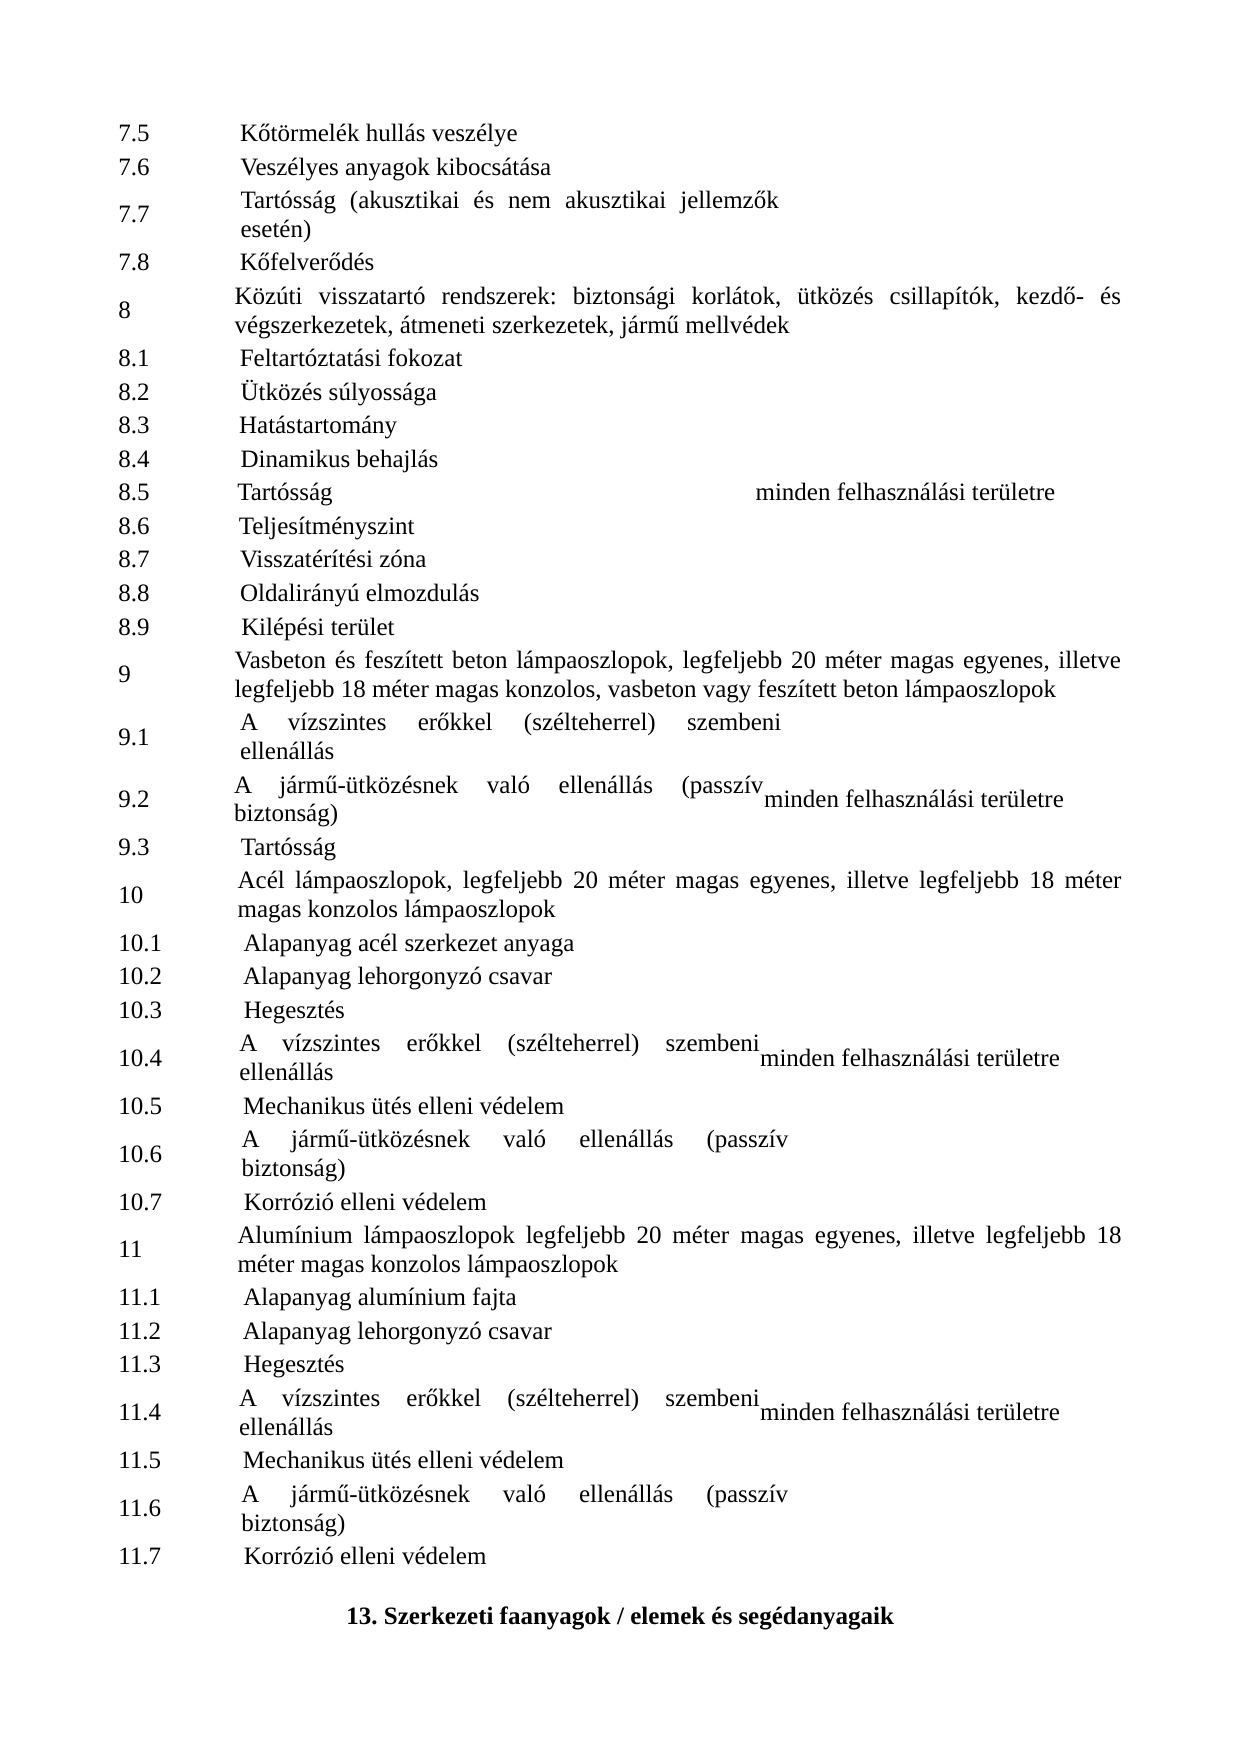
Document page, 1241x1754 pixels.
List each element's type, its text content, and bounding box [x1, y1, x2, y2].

table_header [779, 1541, 1122, 1570]
table_header [782, 248, 1122, 276]
table_header Alapanyag lehorgonyzó csavar [243, 961, 782, 990]
table_header Dinamikus behajlás [240, 444, 779, 473]
table_header 8.7 [118, 545, 240, 573]
table_header A jármű-ütközésnek való ellenállás (passzív biztonság) [241, 1124, 788, 1182]
table_header Visszatérítési zóna [240, 545, 782, 573]
table_header [780, 1283, 1122, 1311]
table_header 11.5 [118, 1445, 243, 1474]
table_header [779, 377, 1122, 406]
table_header Feltartóztatási fokozat [240, 343, 783, 372]
table_header 8.1 [118, 343, 239, 372]
table_header [782, 961, 1122, 990]
table_header 8.4 [118, 444, 240, 473]
table_header 10.4 [118, 1029, 239, 1086]
table_header 7.8 [118, 248, 239, 276]
table_header [780, 118, 1122, 147]
table_header minden felhasználási területre [764, 770, 1122, 827]
table_header [782, 708, 1122, 765]
table_header Alumínium lámpaoszlopok legfeljebb 20 méter magas egyenes, illetve legfeljebb 18 méter magas konzolos lámpaoszlopok [237, 1220, 1122, 1278]
table_header [782, 1316, 1122, 1345]
table_header 11.4 [118, 1383, 239, 1441]
table_header 11.3 [118, 1350, 243, 1378]
table_header [780, 578, 1122, 607]
table_header [780, 995, 1122, 1024]
table_header 10.3 [118, 995, 243, 1024]
table_header 8.9 [118, 612, 241, 640]
table_header 10 [118, 866, 237, 923]
table_header 11.1 [118, 1283, 243, 1311]
table_header 9.2 [118, 770, 234, 827]
table_header 10.5 [118, 1091, 243, 1119]
table_header A vízszintes erőkkel (szélteherrel) szembeni ellenállás [240, 708, 782, 765]
table_header 11.2 [118, 1316, 243, 1345]
table_header minden felhasználási területre [760, 1383, 1122, 1441]
table_header A jármű-ütközésnek való ellenállás (passzív biztonság) [241, 1479, 788, 1536]
table_header 11.6 [118, 1479, 241, 1536]
table_header 10.1 [118, 928, 243, 957]
table_header [780, 1350, 1122, 1378]
table_header [787, 511, 1122, 540]
table_header 9.3 [118, 832, 241, 861]
table_header [783, 343, 1122, 372]
table_header [779, 185, 1122, 243]
table_header Hatástartomány [239, 410, 784, 439]
table_header minden felhasználási területre [755, 478, 1122, 506]
table_header 8.2 [118, 377, 240, 406]
table_header Oldalirányú elmozdulás [240, 578, 780, 607]
table_header [782, 1091, 1122, 1119]
table_header Közúti visszatartó rendszerek: biztonsági korlátok, ütközés csillapítók, kezdő- és végszerkezetek, átmeneti szerkezetek, jármű mellvédek [234, 281, 1122, 338]
table_header 7.6 [118, 152, 240, 180]
table_header Alapanyag lehorgonyzó csavar [243, 1316, 782, 1345]
table_header [785, 410, 1122, 439]
table_header 9 [118, 645, 234, 703]
table_header [781, 928, 1122, 957]
table_header Veszélyes anyagok kibocsátása [240, 152, 780, 180]
table_header [777, 612, 1122, 640]
table_header 8.8 [118, 578, 240, 607]
table_header [778, 832, 1122, 861]
table_header Alapanyag acél szerkezet anyaga [243, 928, 781, 957]
table_header Ütközés súlyossága [240, 377, 779, 406]
table_header Kőfelverődés [240, 248, 782, 276]
table_header Tartósság (akusztikai és nem akusztikai jellemzők esetén) [240, 185, 779, 243]
table_header [780, 152, 1122, 180]
table_header Alapanyag alumínium fajta [243, 1283, 780, 1311]
table_header Kőtörmelék hullás veszélye [240, 118, 780, 147]
table_header 7.5 [118, 118, 240, 147]
table_header Mechanikus ütés elleni védelem [243, 1445, 782, 1474]
table_header 11 [118, 1220, 237, 1278]
table_header A vízszintes erőkkel (szélteherrel) szembeni ellenállás [239, 1383, 760, 1441]
table_header Hegesztés [244, 995, 780, 1024]
table_header [779, 444, 1122, 473]
table_header minden felhasználási területre [760, 1029, 1122, 1086]
table_header [782, 545, 1122, 573]
table_header 8.5 [118, 478, 237, 506]
table_header A vízszintes erőkkel (szélteherrel) szembeni ellenállás [239, 1029, 760, 1086]
text 13. Szerkezeti faanyagok / elemek és segédanyagaik [134, 1601, 1106, 1630]
table_header Mechanikus ütés elleni védelem [243, 1091, 782, 1119]
table_header [782, 1445, 1122, 1474]
table_header Vasbeton és feszített beton lámpaoszlopok, legfeljebb 20 méter magas egyenes, illetve legfeljebb 18 méter magas konzolos, vasbeton vagy feszített beton lámpaoszlopok [234, 645, 1122, 703]
table_header Teljesítményszint [239, 511, 787, 540]
table_header A jármű-ütközésnek való ellenállás (passzív biztonság) [234, 770, 764, 827]
table_header Tartósság [241, 832, 778, 861]
table_header [789, 1124, 1122, 1182]
table_header 8 [118, 281, 234, 338]
table_header 7.7 [118, 185, 240, 243]
table_header [788, 1479, 1122, 1536]
table_header Kilépési terület [241, 612, 777, 640]
table_header 10.6 [118, 1124, 241, 1182]
table_header Hegesztés [243, 1350, 780, 1378]
table_header 10.7 [118, 1187, 244, 1215]
table_header Korrózió elleni védelem [244, 1541, 778, 1570]
table_header 9.1 [118, 708, 240, 765]
table_header 10.2 [118, 961, 243, 990]
table_header [779, 1187, 1122, 1215]
table_header 8.6 [118, 511, 238, 540]
table_header Tartósság [237, 478, 755, 506]
table_header Korrózió elleni védelem [244, 1187, 779, 1215]
table_header Acél lámpaoszlopok, legfeljebb 20 méter magas egyenes, illetve legfeljebb 18 méter magas konzolos lámpaoszlopok [238, 866, 1122, 923]
table_header 11.7 [118, 1541, 243, 1570]
table_header 8.3 [118, 410, 239, 439]
